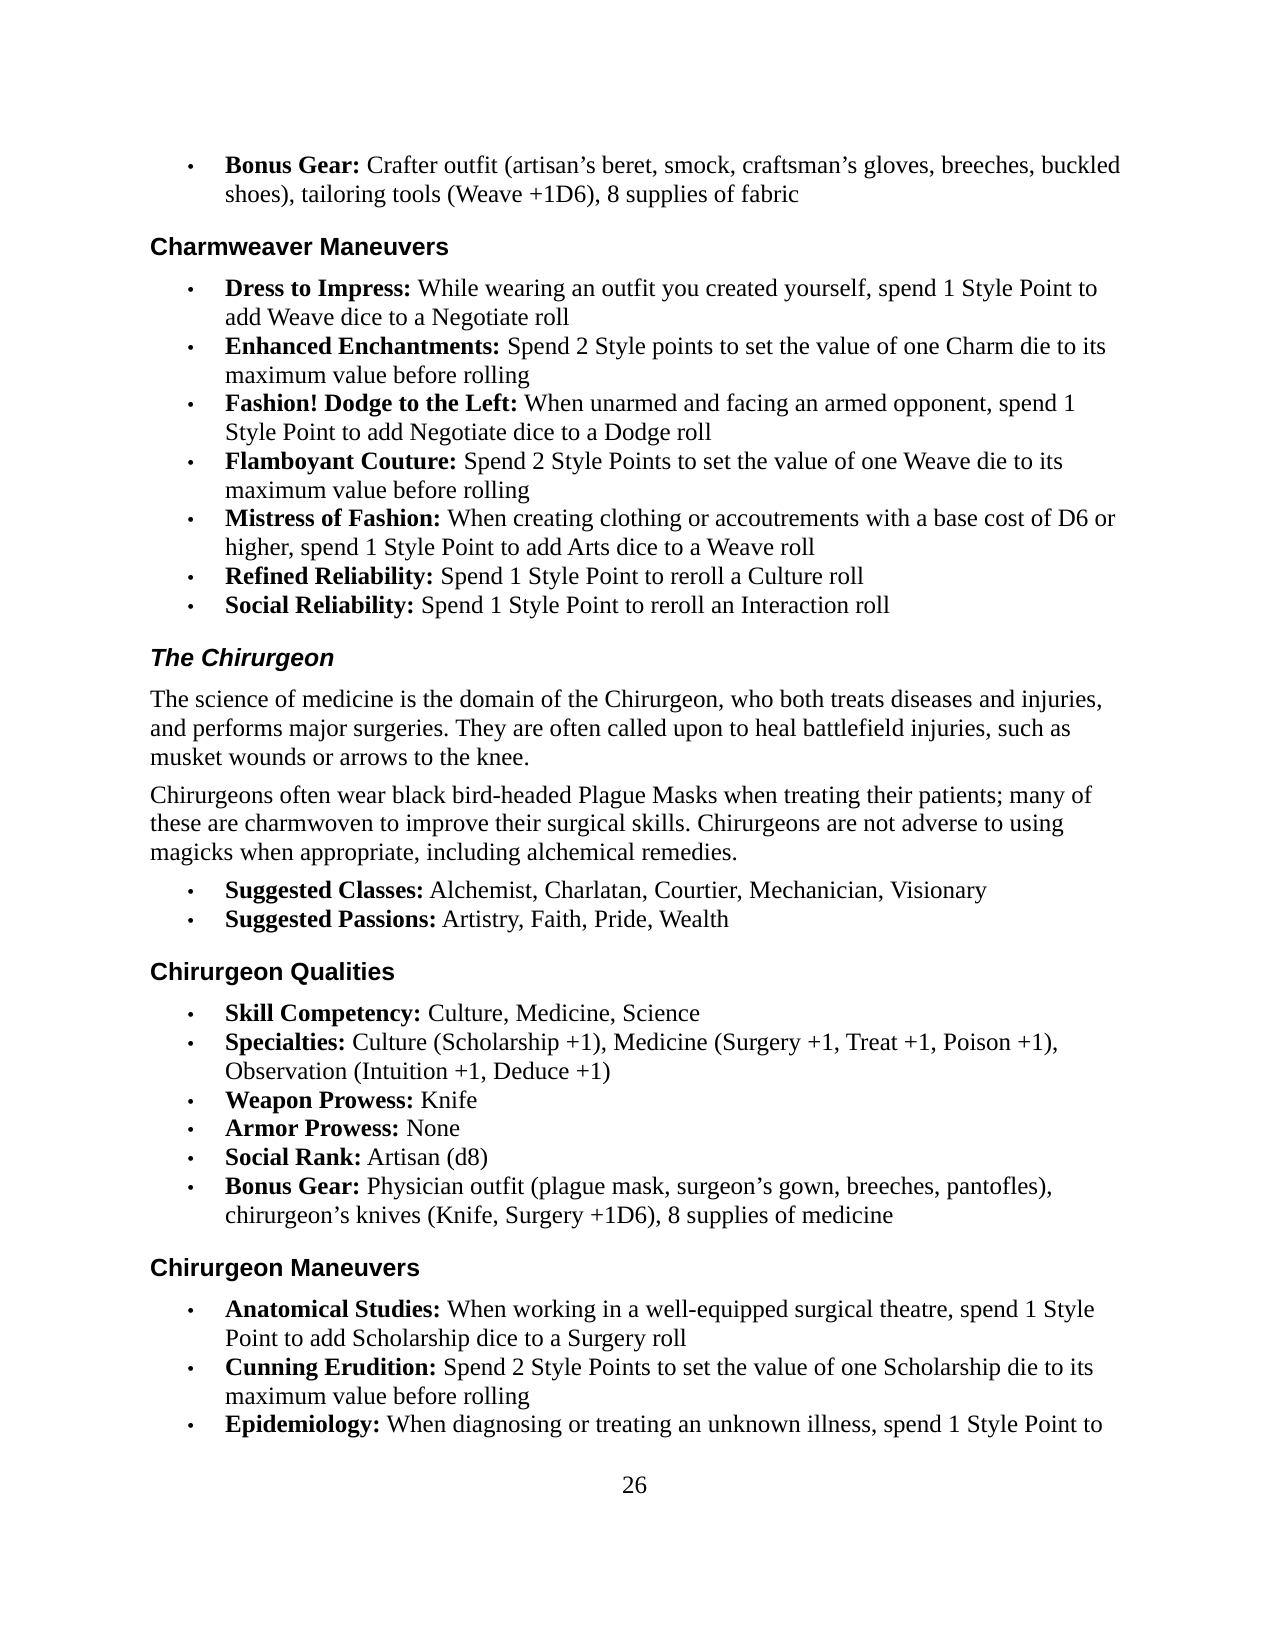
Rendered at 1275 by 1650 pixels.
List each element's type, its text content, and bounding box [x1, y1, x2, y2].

subtitle Chirurgeon Qualities [150, 957, 1125, 986]
list Bonus Gear: Physician outfit (plague mask, surgeon’s gown, breeches, pantofles), chirurgeon’s knives (Knife, Surgery +1D6), 8 supplies of medicine [187, 1171, 1125, 1228]
list Fashion! Dodge to the Left: When unarmed and facing an armed opponent, spend 1 Style Point to add Negotiate dice to a Dodge roll [187, 388, 1125, 446]
text Chirurgeons often wear black bird-headed Plague Masks when treating their patients; many of these are charmwoven to improve their surgical skills. Chirurgeons are not adverse to using magicks when appropriate, including alchemical remedies. [150, 780, 1125, 866]
list Skill Competency: Culture, Medicine, Science [187, 998, 1125, 1027]
list Social Reliability: Spend 1 Style Point to reroll an Interaction roll [187, 590, 1125, 618]
list Refined Reliability: Spend 1 Style Point to reroll a Culture roll [187, 561, 1125, 590]
list Suggested Classes: Alchemist, Charlatan, Courtier, Mechanician, Visionary [187, 875, 1125, 904]
list Enhanced Enchantments: Spend 2 Style points to set the value of one Charm die to its maximum value before rolling [187, 331, 1125, 388]
list Epidemiology: When diagnosing or treating an unknown illness, spend 1 Style Point to [187, 1409, 1125, 1438]
list Dress to Impress: While wearing an outfit you created yourself, spend 1 Style Point to add Weave dice to a Negotiate roll [187, 273, 1125, 331]
list Flamboyant Couture: Spend 2 Style Points to set the value of one Weave die to its maximum value before rolling [187, 446, 1125, 503]
subtitle Chirurgeon Maneuvers [150, 1253, 1125, 1282]
subtitle The Chirurgeon [150, 643, 1125, 672]
list Weapon Prowess: Knife [187, 1085, 1125, 1113]
list Suggested Passions: Artistry, Faith, Pride, Wealth [187, 904, 1125, 932]
list Mistress of Fashion: When creating clothing or accoutrements with a base cost of D6 or higher, spend 1 Style Point to add Arts dice to a Weave roll [187, 503, 1125, 561]
subtitle Charmweaver Maneuvers [150, 232, 1125, 261]
text The science of medicine is the domain of the Chirurgeon, who both treats diseases and injuries, and performs major surgeries. They are often called upon to heal battlefield injuries, such as musket wounds or arrows to the knee. [150, 684, 1125, 771]
list Cunning Erudition: Spend 2 Style Points to set the value of one Scholarship die to its maximum value before rolling [187, 1352, 1125, 1409]
list Specialties: Culture (Scholarship +1), Medicine (Surgery +1, Treat +1, Poison +1), Observation (Intuition +1, Deduce +1) [187, 1027, 1125, 1085]
list Armor Prowess: None [187, 1113, 1125, 1142]
list Bonus Gear: Crafter outfit (artisan’s beret, smock, craftsman’s gloves, breeches, buckled shoes), tailoring tools (Weave +1D6), 8 supplies of fabric [187, 150, 1125, 207]
list Anatomical Studies: When working in a well-equipped surgical theatre, spend 1 Style Point to add Scholarship dice to a Surgery roll [187, 1294, 1125, 1352]
list Social Rank: Artisan (d8) [187, 1142, 1125, 1171]
